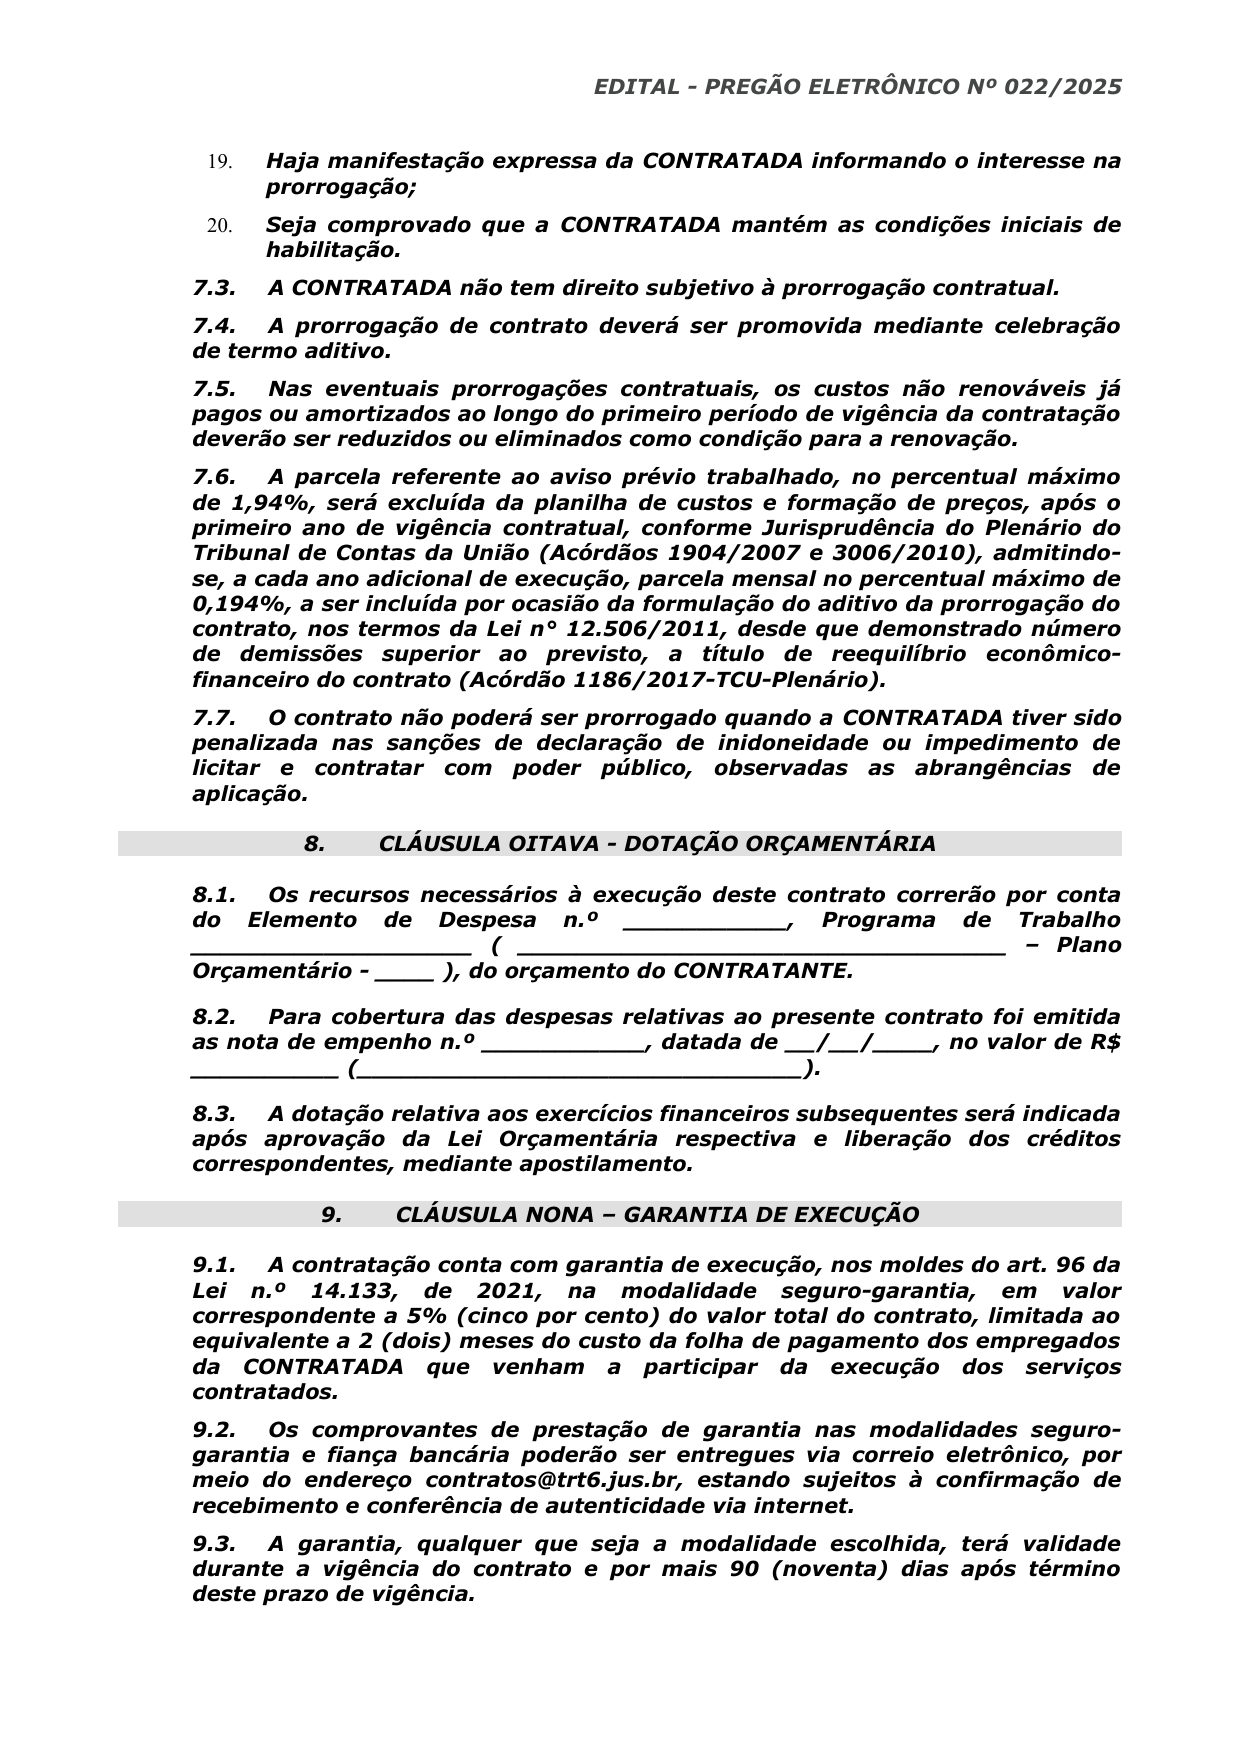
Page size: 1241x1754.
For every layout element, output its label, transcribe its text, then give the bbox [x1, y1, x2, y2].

list Seja comprovado que a CONTRATADA mantém as condições iniciais de habilitação. [207, 211, 1122, 262]
list A CONTRATADA não tem direito subjetivo à prorrogação contratual. [192, 274, 1122, 300]
list Os comprovantes de prestação de garantia nas modalidades seguro-garantia e fiança bancária poderão ser entregues via correio eletrônico, por meio do endereço contratos@trt6.jus.br, estando sujeitos à confirmação de recebimento e conferência de autenticidade via internet. [192, 1416, 1122, 1518]
list CLÁUSULA OITAVA - DOTAÇÃO ORÇAMENTÁRIA [118, 831, 1122, 856]
list Haja manifestação expressa da CONTRATADA informando o interesse na prorrogação; [207, 148, 1122, 198]
list Para cobertura das despesas relativas ao presente contrato foi emitida as nota de empenho n.º ___________, datada de __/__/____, no valor de R$ __________ (______________________________). [192, 1003, 1122, 1079]
list A garantia, qualquer que seja a modalidade escolhida, terá validade durante a vigência do contrato e por mais 90 (noventa) dias após término deste prazo de vigência. [192, 1530, 1122, 1606]
list CLÁUSULA NONA – GARANTIA DE EXECUÇÃO [118, 1201, 1122, 1227]
list A prorrogação de contrato deverá ser promovida mediante celebração de termo aditivo. [192, 312, 1122, 363]
list A parcela referente ao aviso prévio trabalhado, no percentual máximo de 1,94%, será excluída da planilha de custos e formação de preços, após o primeiro ano de vigência contratual, conforme Jurisprudência do Plenário do Tribunal de Contas da União (Acórdãos 1904/2007 e 3006/2010), admitindo-se, a cada ano adicional de execução, parcela mensal no percentual máximo de 0,194%, a ser incluída por ocasião da formulação do aditivo da prorrogação do contrato, nos termos da Lei n° 12.506/2011, desde que demonstrado número de demissões superior ao previsto, a título de reequilíbrio econômico-financeiro do contrato (Acórdão 1186/2017-TCU-Plenário). [192, 464, 1122, 692]
list A dotação relativa aos exercícios financeiros subsequentes será indicada após aprovação da Lei Orçamentária respectiva e liberação dos créditos correspondentes, mediante apostilamento. [192, 1100, 1122, 1176]
list Os recursos necessários à execução deste contrato correrão por conta do Elemento de Despesa n.º ___________, Programa de Trabalho ___________________ ( _________________________________ – Plano Orçamentário - ____ ), do orçamento do CONTRATANTE. [192, 881, 1122, 982]
list O contrato não poderá ser prorrogado quando a CONTRATADA tiver sido penalizada nas sanções de declaração de inidoneidade ou impedimento de licitar e contratar com poder público, observadas as abrangências de aplicação. [192, 704, 1122, 805]
list A contratação conta com garantia de execução, nos moldes do art. 96 da Lei n.º 14.133, de 2021, na modalidade seguro-garantia, em valor correspondente a 5% (cinco por cento) do valor total do contrato, limitada ao equivalente a 2 (dois) meses do custo da folha de pagamento dos empregados da CONTRATADA que venham a participar da execução dos serviços contratados. [192, 1252, 1122, 1404]
list Nas eventuais prorrogações contratuais, os custos não renováveis já pagos ou amortizados ao longo do primeiro período de vigência da contratação deverão ser reduzidos ou eliminados como condição para a renovação. [192, 375, 1122, 451]
